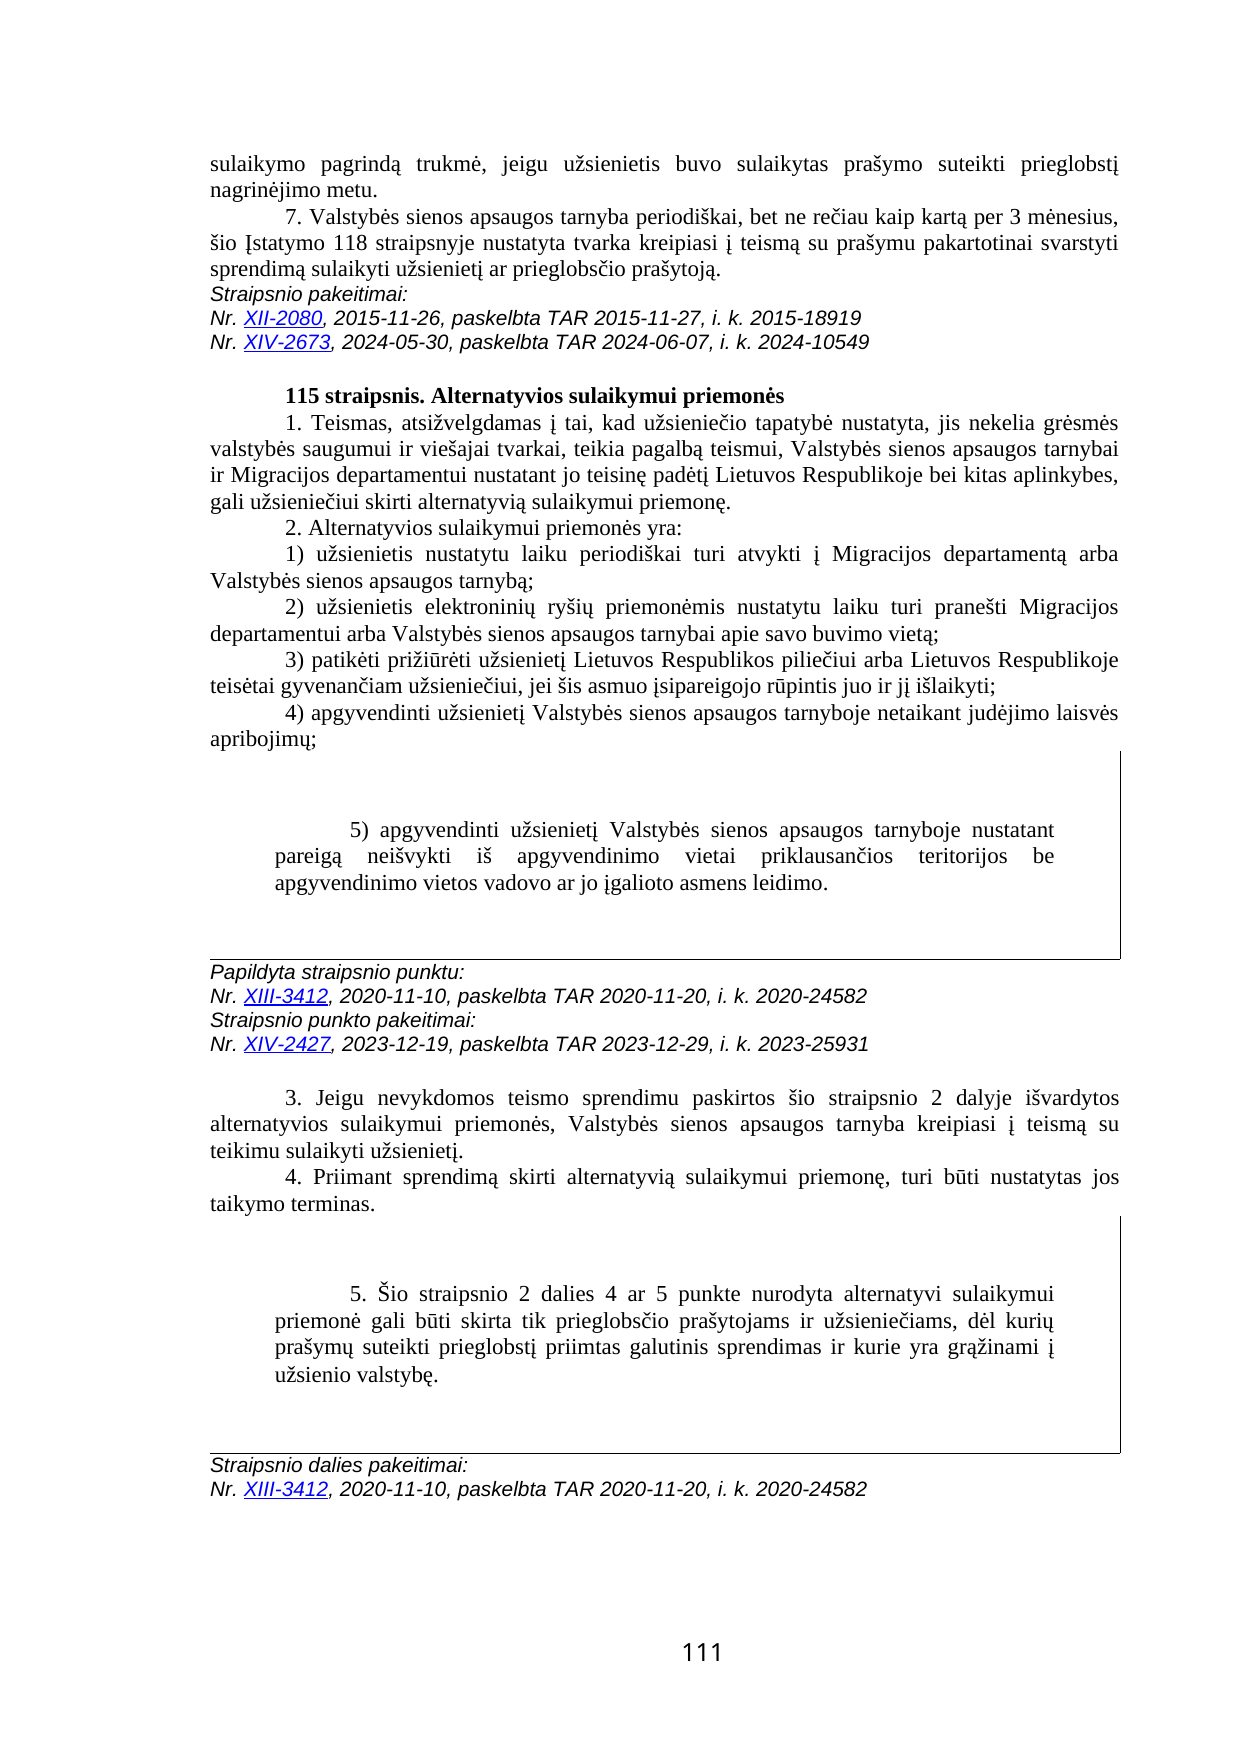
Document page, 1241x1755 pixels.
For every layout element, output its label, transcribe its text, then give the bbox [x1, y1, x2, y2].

text Nr. XIII-3412, 2020-11-10, paskelbta TAR 2020-11-20, i. k. 2020-24582 [210, 983, 1120, 1007]
text Papildyta straipsnio punktu: [210, 959, 1120, 983]
text sulaikymo pagrindą trukmė, jeigu užsienietis buvo sulaikytas prašymo suteikti prieglobstį nagrinėjimo metu. [210, 150, 1120, 203]
text 115 straipsnis. Alternatyvios sulaikymui priemonės [210, 382, 1120, 409]
text 5) apgyvendinti užsienietį Valstybės sienos apsaugos tarnyboje nustatant pareigą neišvykti iš apgyvendinimo vietai priklausančios teritorijos be apgyvendinimo vietos vadovo ar jo įgalioto asmens leidimo. [210, 751, 1120, 959]
text 3) patikėti prižiūrėti užsienietį Lietuvos Respublikos piliečiui arba Lietuvos Respublikoje teisėtai gyvenančiam užsieniečiui, jei šis asmuo įsipareigojo rūpintis juo ir jį išlaikyti; [210, 646, 1120, 699]
text 3. Jeigu nevykdomos teismo sprendimu paskirtos šio straipsnio 2 dalyje išvardytos alternatyvios sulaikymui priemonės, Valstybės sienos apsaugos tarnyba kreipiasi į teismą su teikimu sulaikyti užsienietį. [210, 1084, 1120, 1163]
text 5. Šio straipsnio 2 dalies 4 ar 5 punkte nurodyta alternatyvi sulaikymui priemonė gali būti skirta tik prieglobsčio prašytojams ir užsieniečiams, dėl kurių prašymų suteikti prieglobstį priimtas galutinis sprendimas ir kurie yra grąžinami į užsienio valstybę. [210, 1216, 1120, 1453]
text 7. Valstybės sienos apsaugos tarnyba periodiškai, bet ne rečiau kaip kartą per 3 mėnesius, šio Įstatymo 118 straipsnyje nustatyta tvarka kreipiasi į teismą su prašymu pakartotinai svarstyti sprendimą sulaikyti užsienietį ar prieglobsčio prašytoją. [210, 203, 1120, 282]
text 4. Priimant sprendimą skirti alternatyvią sulaikymui priemonę, turi būti nustatytas jos taikymo terminas. [210, 1163, 1120, 1216]
text Nr. XII-2080, 2015-11-26, paskelbta TAR 2015-11-27, i. k. 2015-18919 [210, 306, 1120, 330]
text Nr. XIV-2427, 2023-12-19, paskelbta TAR 2023-12-29, i. k. 2023-25931 [210, 1031, 1120, 1055]
text Straipsnio dalies pakeitimai: [210, 1453, 1120, 1477]
text Straipsnio punkto pakeitimai: [210, 1007, 1120, 1031]
text 1. Teismas, atsižvelgdamas į tai, kad užsieniečio tapatybė nustatyta, jis nekelia grėsmės valstybės saugumui ir viešajai tvarkai, teikia pagalbą teismui, Valstybės sienos apsaugos tarnybai ir Migracijos departamentui nustatant jo teisinę padėtį Lietuvos Respublikoje bei kitas aplinkybes, gali užsieniečiui skirti alternatyvią sulaikymui priemonę. [210, 409, 1120, 514]
text Straipsnio pakeitimai: [210, 282, 1120, 306]
text Nr. XIV-2673, 2024-05-30, paskelbta TAR 2024-06-07, i. k. 2024-10549 [210, 330, 1120, 354]
text 1) užsienietis nustatytu laiku periodiškai turi atvykti į Migracijos departamentą arba Valstybės sienos apsaugos tarnybą; [210, 541, 1120, 593]
text 2. Alternatyvios sulaikymui priemonės yra: [210, 514, 1120, 541]
text 2) užsienietis elektroninių ryšių priemonėmis nustatytu laiku turi pranešti Migracijos departamentui arba Valstybės sienos apsaugos tarnybai apie savo buvimo vietą; [210, 593, 1120, 646]
text 4) apgyvendinti užsienietį Valstybės sienos apsaugos tarnyboje netaikant judėjimo laisvės apribojimų; [210, 699, 1120, 751]
text Nr. XIII-3412, 2020-11-10, paskelbta TAR 2020-11-20, i. k. 2020-24582 [210, 1477, 1120, 1501]
